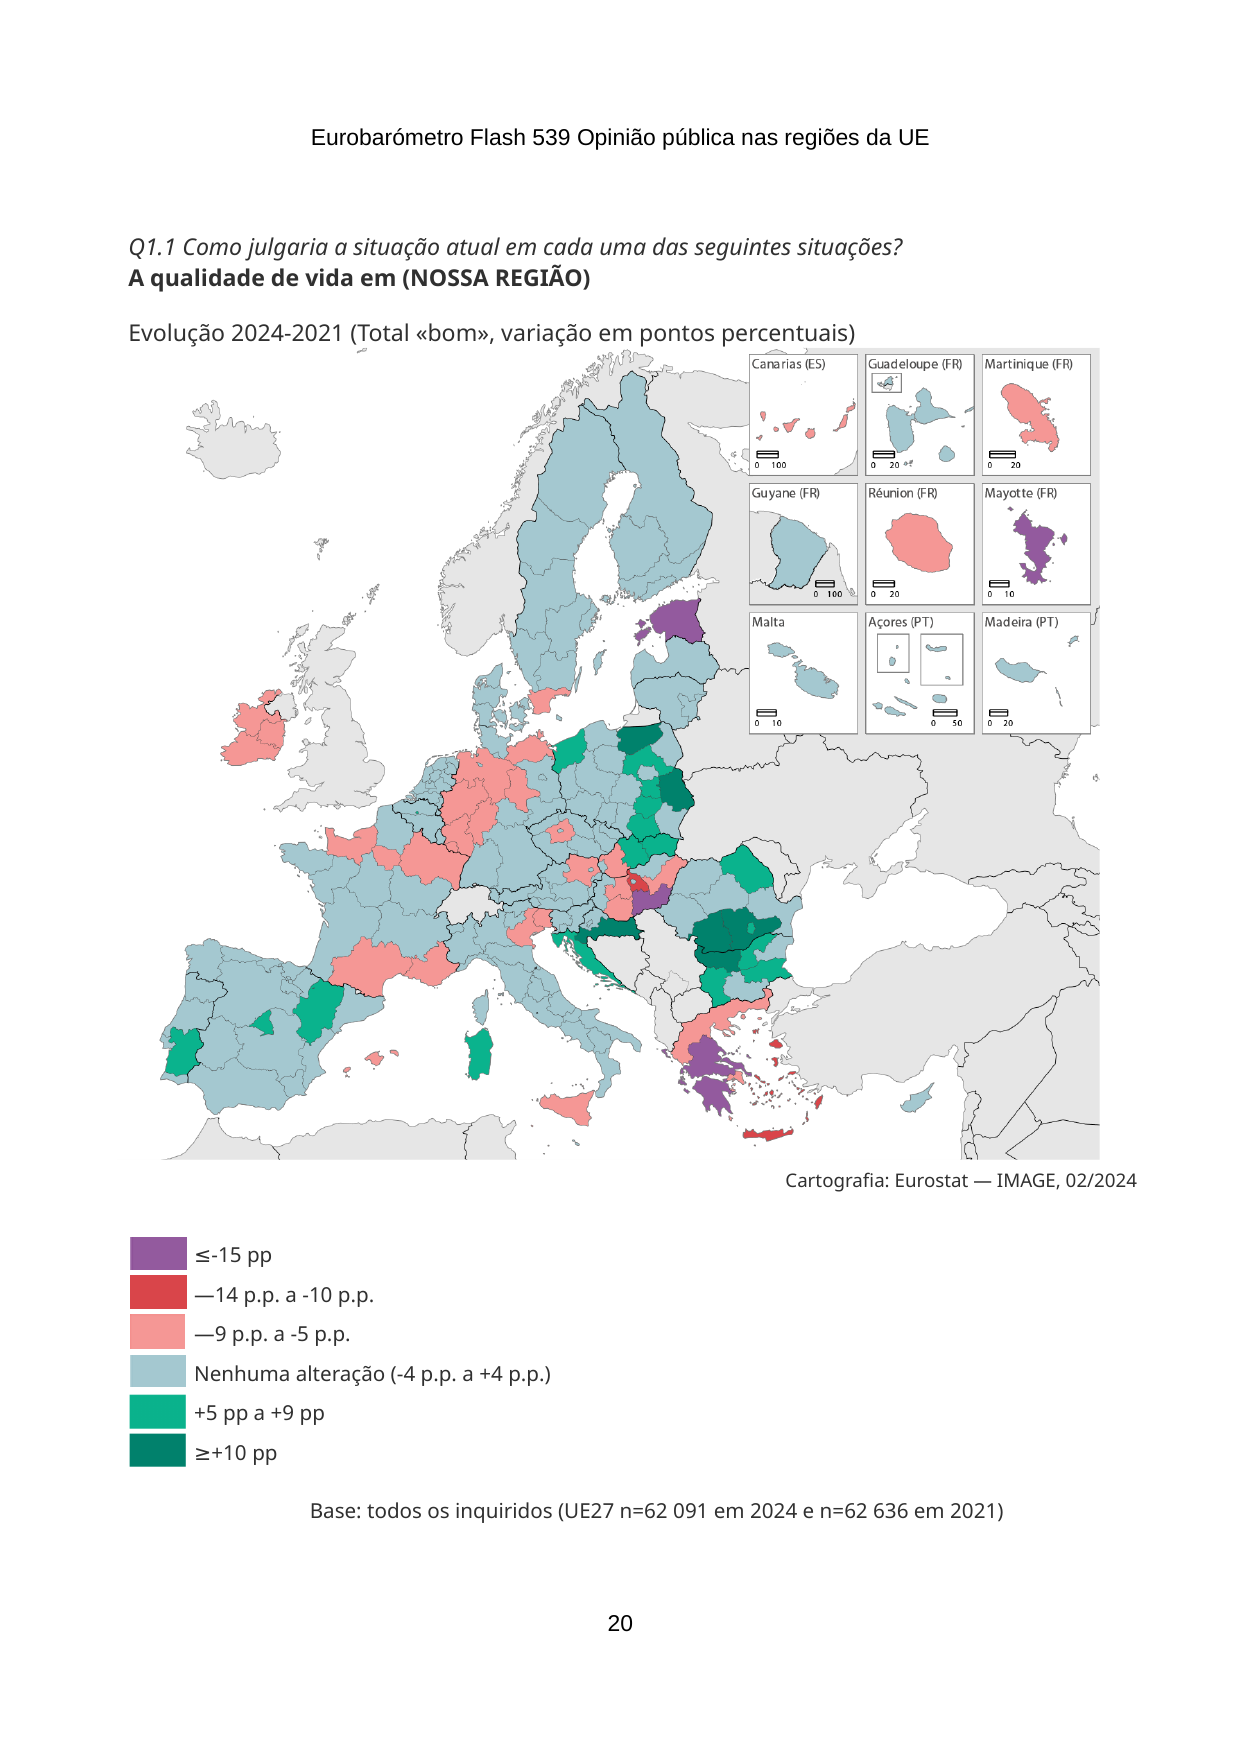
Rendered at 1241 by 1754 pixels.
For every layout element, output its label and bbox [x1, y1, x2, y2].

picture [130, 1395, 185, 1428]
picture [130, 1434, 185, 1466]
picture [130, 1237, 187, 1270]
picture [117, 347, 1103, 1161]
picture [130, 1314, 185, 1349]
picture [130, 1275, 187, 1309]
picture [130, 1355, 186, 1387]
